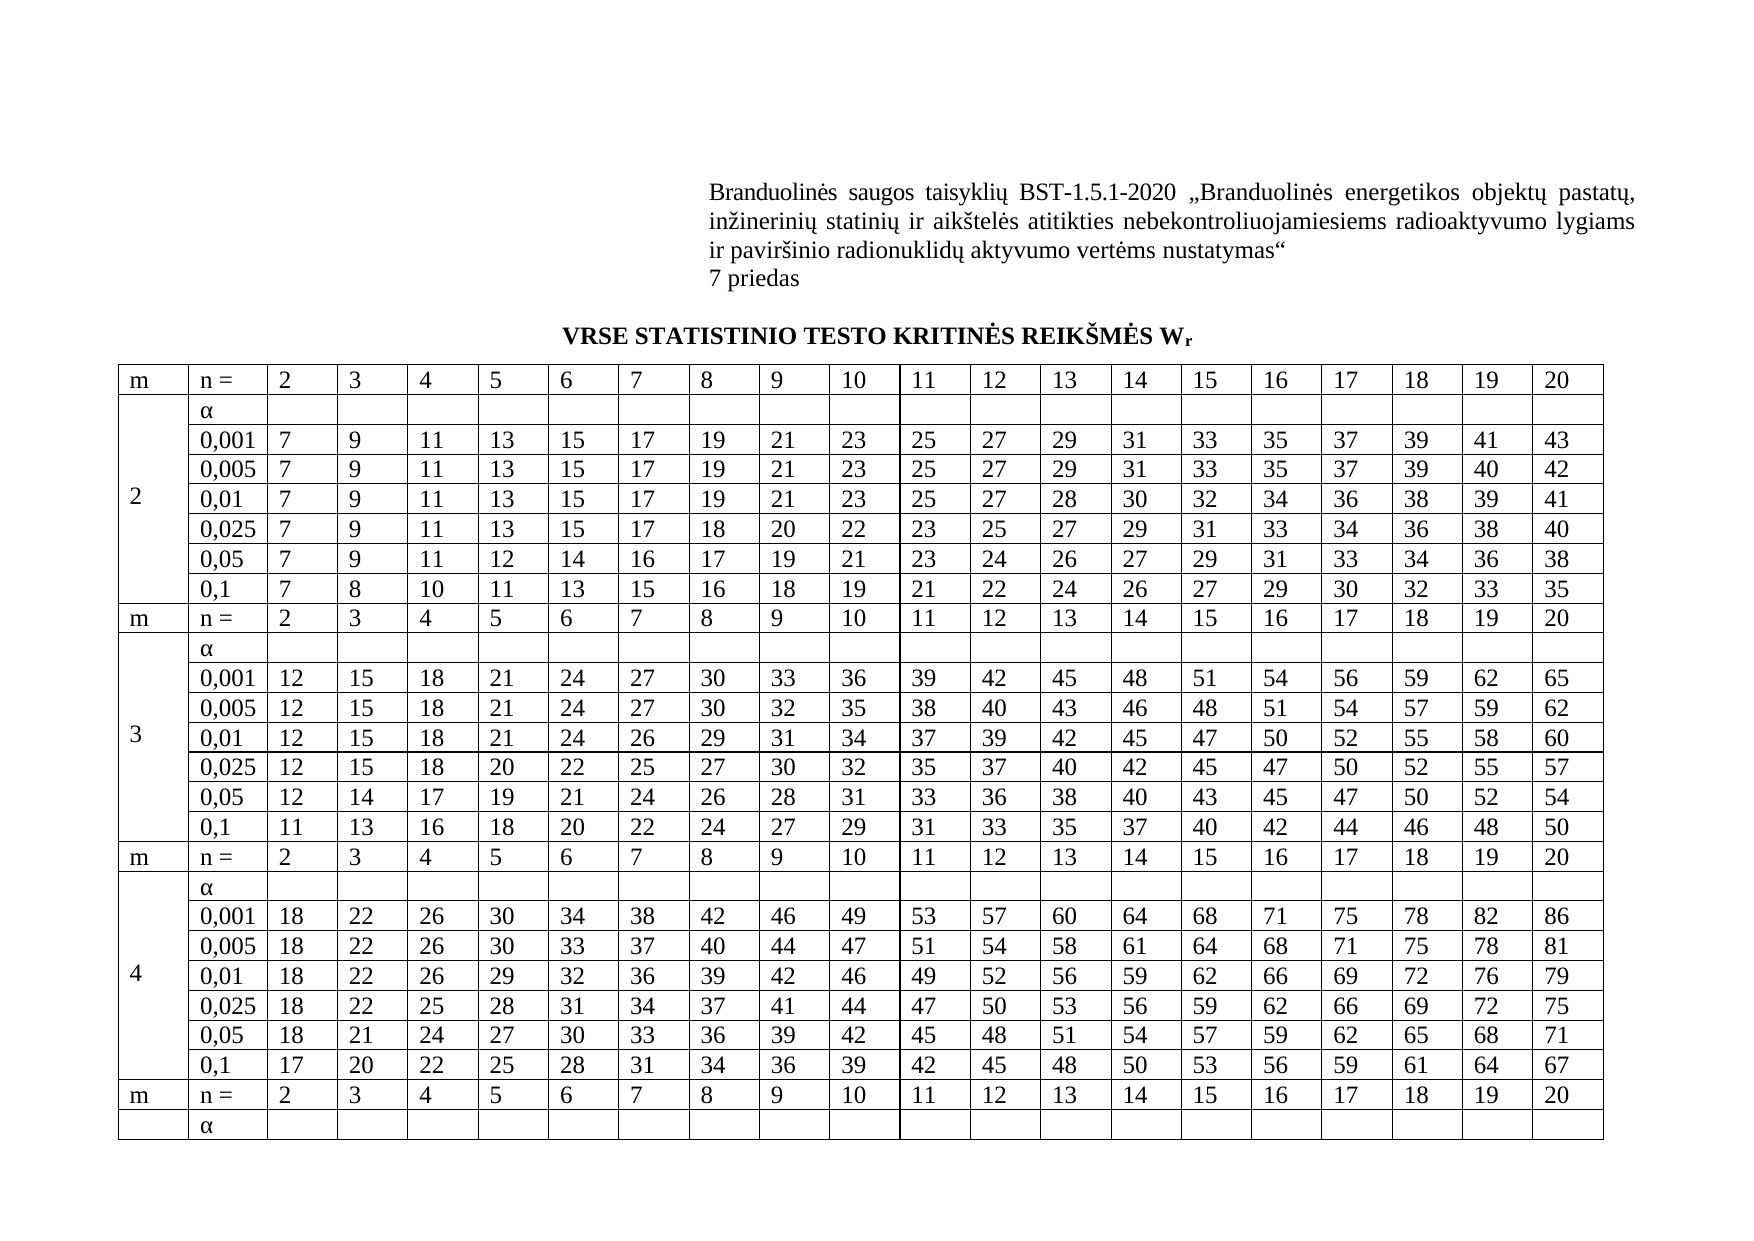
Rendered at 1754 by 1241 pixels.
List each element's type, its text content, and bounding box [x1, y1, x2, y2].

table_cell 22 [338, 901, 407, 930]
table_cell 21 [479, 723, 548, 751]
table_cell 48 [1112, 663, 1181, 692]
table_cell 7 [619, 842, 689, 871]
table_cell 15 [549, 425, 618, 453]
table_cell 21 [901, 574, 970, 602]
table_cell 62 [1182, 961, 1251, 990]
table_cell 37 [619, 931, 689, 960]
table_cell 37 [1112, 812, 1181, 841]
table_cell 12 [268, 753, 337, 781]
table_cell 22 [408, 1050, 478, 1079]
table_cell 0,05 [189, 544, 267, 573]
table_cell 30 [549, 1021, 618, 1049]
table_cell 24 [1041, 574, 1111, 602]
table_cell 59 [1182, 991, 1251, 1019]
table_cell 21 [760, 425, 829, 453]
table_cell [408, 1110, 478, 1139]
table_cell 45 [1182, 753, 1251, 781]
table_cell 29 [1041, 455, 1111, 483]
table_cell 48 [1463, 812, 1532, 841]
table_cell 9 [760, 604, 829, 632]
table_cell 33 [1182, 425, 1251, 453]
table_cell 31 [549, 991, 618, 1019]
table_cell 17 [408, 782, 478, 811]
table_cell 28 [479, 991, 548, 1019]
table_cell 59 [1393, 663, 1462, 692]
table_cell 0,01 [189, 961, 267, 990]
table_cell 22 [338, 961, 407, 990]
table_cell 12 [479, 544, 548, 573]
table_cell 57 [971, 901, 1040, 930]
table_cell 12 [971, 1080, 1040, 1109]
table_cell 37 [901, 723, 970, 751]
table_cell 17 [619, 514, 689, 543]
table_cell 32 [1393, 574, 1462, 602]
table_cell [619, 1110, 689, 1139]
table_cell 53 [1182, 1050, 1251, 1079]
table_cell 0,001 [189, 663, 267, 692]
table_cell 18 [268, 961, 337, 990]
table_cell 52 [1322, 723, 1392, 751]
table_cell 40 [971, 693, 1040, 722]
table_cell [1182, 1110, 1251, 1139]
table_cell 23 [830, 455, 899, 483]
table_cell 7 [268, 455, 337, 483]
table_cell 67 [1533, 1050, 1603, 1079]
table_cell 33 [971, 812, 1040, 841]
table_cell m [119, 1080, 188, 1109]
table_cell 15 [1182, 1080, 1251, 1109]
table_cell 9 [760, 1080, 829, 1109]
table_cell 15 [1182, 842, 1251, 871]
table_cell 37 [971, 753, 1040, 781]
table_cell 25 [619, 753, 689, 781]
table_cell 54 [971, 931, 1040, 960]
table_cell [1322, 395, 1392, 424]
table_cell 23 [830, 484, 899, 513]
table_cell 0,1 [189, 812, 267, 841]
table_cell 3 [338, 604, 407, 632]
table_cell [971, 1110, 1040, 1139]
table_cell 21 [338, 1021, 407, 1049]
table_cell 50 [1322, 753, 1392, 781]
table_cell [830, 1110, 899, 1139]
table_cell 30 [690, 663, 759, 692]
table_cell 4 [408, 842, 478, 871]
table_cell 48 [971, 1021, 1040, 1049]
text VRSE STATISTINIO TESTO KRITINĖS REIKŠMĖS Wr [118, 321, 1636, 350]
table_cell [1533, 395, 1603, 424]
table_cell 25 [408, 991, 478, 1019]
table_cell 38 [619, 901, 689, 930]
table_cell 42 [1533, 455, 1603, 483]
table_cell 20 [549, 812, 618, 841]
text Branduolinės saugos taisyklių BST-1.5.1-2020 „Branduolinės energetikos objektų pastatų, inžinerinių statinių ir aikštelės atitikties nebekontroliuojamiesiems radioaktyvumo lygiams ir paviršinio radionuklidų aktyvumo vertėms nustatymas“ [709, 177, 1636, 263]
table_cell 25 [901, 455, 970, 483]
table_cell 7 [268, 574, 337, 602]
table_cell 20 [338, 1050, 407, 1079]
table_cell 36 [1463, 544, 1532, 573]
table_cell 0,05 [189, 782, 267, 811]
table_cell 36 [760, 1050, 829, 1079]
table_cell 42 [1252, 812, 1321, 841]
table_cell 34 [1393, 544, 1462, 573]
table_cell 57 [1533, 753, 1603, 781]
table_cell 28 [549, 1050, 618, 1079]
table_cell 17 [690, 544, 759, 573]
table_cell 18 [1393, 842, 1462, 871]
table_cell [760, 872, 829, 900]
table_cell 15 [338, 753, 407, 781]
table_cell 38 [1533, 544, 1603, 573]
table_cell 39 [760, 1021, 829, 1049]
table_cell 29 [479, 961, 548, 990]
table_cell [1112, 395, 1181, 424]
table_cell [1041, 1110, 1111, 1139]
table_cell 51 [1182, 663, 1251, 692]
table_cell 48 [1182, 693, 1251, 722]
table_cell 25 [971, 514, 1040, 543]
table_cell 44 [1322, 812, 1392, 841]
table_header 16 [1252, 365, 1321, 394]
table_cell 26 [690, 782, 759, 811]
table_header 6 [549, 365, 618, 394]
table_cell 33 [549, 931, 618, 960]
table_cell 59 [1463, 693, 1532, 722]
table_cell 26 [408, 931, 478, 960]
table_cell 16 [1252, 1080, 1321, 1109]
table_cell [690, 633, 759, 662]
table_cell 39 [690, 961, 759, 990]
table_cell 39 [971, 723, 1040, 751]
table_cell [1322, 872, 1392, 900]
table_cell 11 [408, 484, 478, 513]
table_cell m [119, 604, 188, 632]
table_cell 26 [408, 901, 478, 930]
table_cell 26 [1041, 544, 1111, 573]
table_cell [549, 633, 618, 662]
table_cell 0,005 [189, 931, 267, 960]
table_cell 57 [1393, 693, 1462, 722]
table_cell 31 [1252, 544, 1321, 573]
table_cell α [189, 1110, 267, 1139]
table_cell 47 [1182, 723, 1251, 751]
table_cell 60 [1041, 901, 1111, 930]
table_cell 22 [549, 753, 618, 781]
table_cell 57 [1182, 1021, 1251, 1049]
table_cell 50 [971, 991, 1040, 1019]
table_cell [338, 395, 407, 424]
table_cell 14 [338, 782, 407, 811]
table_cell 43 [1182, 782, 1251, 811]
table_cell 0,005 [189, 693, 267, 722]
table_cell 3 [338, 842, 407, 871]
table_cell 11 [268, 812, 337, 841]
table_cell 50 [1393, 782, 1462, 811]
table_cell 0,025 [189, 991, 267, 1019]
table_cell [408, 633, 478, 662]
table_cell 38 [901, 693, 970, 722]
table_cell 75 [1393, 931, 1462, 960]
table_cell 46 [1112, 693, 1181, 722]
table_cell 17 [1322, 1080, 1392, 1109]
table_cell [619, 872, 689, 900]
table_cell 22 [338, 991, 407, 1019]
table_cell 38 [1393, 484, 1462, 513]
table_cell m [119, 842, 188, 871]
table_cell [1112, 1110, 1181, 1139]
table_cell 2 [268, 1080, 337, 1109]
table_cell 8 [690, 842, 759, 871]
table_cell 49 [901, 961, 970, 990]
table_cell 39 [901, 663, 970, 692]
table_cell 50 [1533, 812, 1603, 841]
table_cell 60 [1533, 723, 1603, 751]
table_cell 45 [971, 1050, 1040, 1079]
table_cell 0,025 [189, 514, 267, 543]
table_cell α [189, 872, 267, 900]
table_cell 2 [119, 395, 188, 602]
table_cell 36 [690, 1021, 759, 1049]
table_cell 12 [268, 693, 337, 722]
table_cell [760, 1110, 829, 1139]
table_cell 35 [830, 693, 899, 722]
table_cell 17 [268, 1050, 337, 1079]
table_cell 47 [1322, 782, 1392, 811]
table_cell 23 [901, 544, 970, 573]
table_cell 66 [1322, 991, 1392, 1019]
table_cell 29 [690, 723, 759, 751]
table_cell 33 [901, 782, 970, 811]
table_cell 7 [268, 514, 337, 543]
table_cell 69 [1393, 991, 1462, 1019]
table_cell 36 [971, 782, 1040, 811]
table_cell n = [189, 1080, 267, 1109]
table_cell 61 [1393, 1050, 1462, 1079]
table_cell 11 [479, 574, 548, 602]
table_cell 16 [408, 812, 478, 841]
table_cell 29 [1182, 544, 1251, 573]
table_cell [1393, 633, 1462, 662]
table_cell 54 [1112, 1021, 1181, 1049]
table_header m [119, 365, 188, 394]
table_cell 27 [690, 753, 759, 781]
table_cell 15 [549, 514, 618, 543]
table_cell 12 [268, 723, 337, 751]
table_cell [1463, 395, 1532, 424]
table_cell 86 [1533, 901, 1603, 930]
table_cell 34 [830, 723, 899, 751]
table_cell 8 [690, 1080, 759, 1109]
table_cell 36 [830, 663, 899, 692]
table_cell 59 [1322, 1050, 1392, 1079]
table_cell 31 [901, 812, 970, 841]
table_header 9 [760, 365, 829, 394]
table_cell 28 [1041, 484, 1111, 513]
table_cell 13 [479, 425, 548, 453]
table_header 5 [479, 365, 548, 394]
table_cell 41 [1533, 484, 1603, 513]
table_cell [1252, 633, 1321, 662]
table_cell 65 [1393, 1021, 1462, 1049]
table_cell 14 [549, 544, 618, 573]
table_cell 82 [1463, 901, 1532, 930]
table_cell 24 [408, 1021, 478, 1049]
table_cell 9 [760, 842, 829, 871]
table_cell 32 [830, 753, 899, 781]
table_cell 21 [760, 455, 829, 483]
table_cell 58 [1041, 931, 1111, 960]
table_cell 33 [1463, 574, 1532, 602]
table_cell [549, 872, 618, 900]
table_cell 0,005 [189, 455, 267, 483]
table_cell 54 [1322, 693, 1392, 722]
table_header 11 [901, 365, 970, 394]
table_cell 72 [1393, 961, 1462, 990]
table_cell [1322, 633, 1392, 662]
table_cell 26 [1112, 574, 1181, 602]
table_cell 76 [1463, 961, 1532, 990]
table_cell 64 [1112, 901, 1181, 930]
table_cell 6 [549, 604, 618, 632]
table_cell 18 [268, 1021, 337, 1049]
table_cell 65 [1533, 663, 1603, 692]
table_cell 81 [1533, 931, 1603, 960]
table_cell 11 [408, 544, 478, 573]
table_cell 8 [338, 574, 407, 602]
table_cell 0,001 [189, 425, 267, 453]
table_cell 24 [549, 663, 618, 692]
table_cell 19 [1463, 842, 1532, 871]
table_header n = [189, 365, 267, 394]
table_cell [268, 1110, 337, 1139]
table_cell 18 [1393, 604, 1462, 632]
table_cell 31 [619, 1050, 689, 1079]
table_cell 29 [830, 812, 899, 841]
table_cell 35 [1252, 455, 1321, 483]
table_header 3 [338, 365, 407, 394]
table_cell 12 [971, 842, 1040, 871]
text 7 priedas [709, 263, 1636, 292]
table_cell 71 [1252, 901, 1321, 930]
table_cell 27 [479, 1021, 548, 1049]
table_header 13 [1041, 365, 1111, 394]
table_cell 10 [830, 1080, 899, 1109]
table_cell 17 [1322, 604, 1392, 632]
table_cell 56 [1112, 991, 1181, 1019]
table_cell 79 [1533, 961, 1603, 990]
table_cell 19 [1463, 604, 1532, 632]
table_cell 15 [1182, 604, 1251, 632]
table_cell 20 [1533, 604, 1603, 632]
table_cell 37 [1322, 455, 1392, 483]
table_cell 50 [1252, 723, 1321, 751]
table_cell 27 [619, 693, 689, 722]
table_cell 13 [1041, 604, 1111, 632]
table_cell 45 [1252, 782, 1321, 811]
table_cell 55 [1393, 723, 1462, 751]
table_cell [338, 1110, 407, 1139]
table_cell 47 [830, 931, 899, 960]
table_cell 27 [971, 484, 1040, 513]
table_cell 34 [549, 901, 618, 930]
table_cell 15 [338, 723, 407, 751]
table_cell 16 [1252, 604, 1321, 632]
table_cell [1463, 872, 1532, 900]
table_cell 44 [760, 931, 829, 960]
table_cell [619, 633, 689, 662]
table_cell [1533, 633, 1603, 662]
table_cell 3 [119, 633, 188, 841]
table_cell [479, 395, 548, 424]
table_cell 50 [1112, 1050, 1181, 1079]
table_cell 35 [1041, 812, 1111, 841]
table_cell 39 [1463, 484, 1532, 513]
table_cell [479, 872, 548, 900]
table_cell 40 [1463, 455, 1532, 483]
table_cell 28 [760, 782, 829, 811]
table_cell 18 [408, 753, 478, 781]
table_header 8 [690, 365, 759, 394]
table_cell 37 [1322, 425, 1392, 453]
table_cell 33 [1322, 544, 1392, 573]
table_cell 29 [1252, 574, 1321, 602]
table_cell 21 [479, 693, 548, 722]
table_cell 26 [408, 961, 478, 990]
table_cell 31 [1182, 514, 1251, 543]
table_cell 5 [479, 1080, 548, 1109]
table_cell 21 [549, 782, 618, 811]
table_cell 25 [901, 425, 970, 453]
table_cell 42 [760, 961, 829, 990]
table_cell 19 [690, 425, 759, 453]
table_cell 10 [408, 574, 478, 602]
table_cell 33 [619, 1021, 689, 1049]
table_cell 27 [1041, 514, 1111, 543]
table_cell [1393, 872, 1462, 900]
table_cell 18 [408, 723, 478, 751]
table_cell 13 [479, 514, 548, 543]
table_cell 45 [1041, 663, 1111, 692]
table_cell [1112, 633, 1181, 662]
table_cell 13 [479, 455, 548, 483]
table_cell 9 [338, 484, 407, 513]
table_cell 7 [268, 425, 337, 453]
table_cell 56 [1322, 663, 1392, 692]
table_cell 31 [760, 723, 829, 751]
table_cell 30 [760, 753, 829, 781]
table_cell [1252, 395, 1321, 424]
table_cell 13 [479, 484, 548, 513]
table_cell 51 [1041, 1021, 1111, 1049]
table_cell 7 [619, 1080, 689, 1109]
table_cell 56 [1041, 961, 1111, 990]
table_cell 75 [1322, 901, 1392, 930]
table_cell 27 [1182, 574, 1251, 602]
table_cell 5 [479, 842, 548, 871]
table_cell 40 [690, 931, 759, 960]
table_cell 13 [549, 574, 618, 602]
table_cell 27 [760, 812, 829, 841]
table_cell [338, 872, 407, 900]
table_header 20 [1533, 365, 1603, 394]
table_cell 27 [619, 663, 689, 692]
table_cell [830, 633, 899, 662]
table_cell 62 [1322, 1021, 1392, 1049]
table_cell 0,001 [189, 901, 267, 930]
table_cell [1322, 1110, 1392, 1139]
table_cell [901, 395, 970, 424]
table_cell 51 [901, 931, 970, 960]
table_cell 56 [1252, 1050, 1321, 1079]
table_cell 68 [1182, 901, 1251, 930]
table_cell 44 [830, 991, 899, 1019]
table_cell 52 [971, 961, 1040, 990]
table_cell 45 [1112, 723, 1181, 751]
table_cell 46 [830, 961, 899, 990]
table_cell 2 [268, 604, 337, 632]
table_cell [760, 395, 829, 424]
table_cell 58 [1463, 723, 1532, 751]
table_cell 30 [479, 901, 548, 930]
table_cell 0,025 [189, 753, 267, 781]
table_cell [1112, 872, 1181, 900]
table_cell α [189, 395, 267, 424]
table_cell [1182, 395, 1251, 424]
table_cell 22 [619, 812, 689, 841]
table_cell 42 [690, 901, 759, 930]
table_cell 13 [1041, 1080, 1111, 1109]
table_cell 14 [1112, 842, 1181, 871]
table_cell [901, 872, 970, 900]
table_header 12 [971, 365, 1040, 394]
table_cell 34 [619, 991, 689, 1019]
table_cell 30 [1112, 484, 1181, 513]
table_cell 11 [901, 842, 970, 871]
table_cell 0,05 [189, 1021, 267, 1049]
table_cell 51 [1252, 693, 1321, 722]
table_cell [1252, 1110, 1321, 1139]
table_cell 25 [901, 484, 970, 513]
table_cell 48 [1041, 1050, 1111, 1079]
table_cell [1463, 1110, 1532, 1139]
table_cell 32 [549, 961, 618, 990]
table_cell 18 [408, 693, 478, 722]
table_cell 17 [619, 425, 689, 453]
table_cell 19 [690, 455, 759, 483]
table_cell 20 [1533, 842, 1603, 871]
table_cell 0,01 [189, 484, 267, 513]
table_cell 3 [338, 1080, 407, 1109]
table_cell 9 [338, 544, 407, 573]
table_cell 33 [1252, 514, 1321, 543]
table_cell [268, 633, 337, 662]
table_cell 17 [619, 484, 689, 513]
table_cell 4 [408, 604, 478, 632]
table_cell [760, 633, 829, 662]
table_cell 32 [760, 693, 829, 722]
table_cell 39 [1393, 425, 1462, 453]
table_cell 68 [1463, 1021, 1532, 1049]
table_cell 22 [971, 574, 1040, 602]
table_cell 62 [1252, 991, 1321, 1019]
table_cell 12 [268, 663, 337, 692]
table_cell [1182, 872, 1251, 900]
table_cell 71 [1322, 931, 1392, 960]
table_cell 13 [338, 812, 407, 841]
table_cell n = [189, 842, 267, 871]
table_cell 33 [1182, 455, 1251, 483]
table_cell 8 [690, 604, 759, 632]
table_cell 40 [1182, 812, 1251, 841]
table_cell 10 [830, 604, 899, 632]
table_cell 53 [901, 901, 970, 930]
table_cell [1252, 872, 1321, 900]
table_cell 2 [268, 842, 337, 871]
table_cell 68 [1252, 931, 1321, 960]
table_cell 36 [1393, 514, 1462, 543]
table_cell 19 [760, 544, 829, 573]
table_cell 38 [1463, 514, 1532, 543]
table_cell 37 [690, 991, 759, 1019]
table_cell 19 [830, 574, 899, 602]
table_cell 30 [690, 693, 759, 722]
table_cell n = [189, 604, 267, 632]
table_cell 47 [1252, 753, 1321, 781]
table_cell 42 [971, 663, 1040, 692]
table_cell 40 [1041, 753, 1111, 781]
table_cell 27 [971, 425, 1040, 453]
table_cell 78 [1393, 901, 1462, 930]
table_cell 46 [1393, 812, 1462, 841]
table_header 19 [1463, 365, 1532, 394]
table_cell 41 [760, 991, 829, 1019]
table_cell 34 [690, 1050, 759, 1079]
table_cell [901, 1110, 970, 1139]
table_cell 9 [338, 455, 407, 483]
table_cell 72 [1463, 991, 1532, 1019]
table_cell 0,1 [189, 1050, 267, 1079]
table_cell 15 [619, 574, 689, 602]
table_cell 75 [1533, 991, 1603, 1019]
table_cell 23 [901, 514, 970, 543]
table_cell 39 [830, 1050, 899, 1079]
table_cell [549, 395, 618, 424]
table_cell [1393, 1110, 1462, 1139]
table_cell 16 [619, 544, 689, 573]
table_cell 16 [1252, 842, 1321, 871]
table_cell [1182, 633, 1251, 662]
table_cell 32 [1182, 484, 1251, 513]
table_cell 78 [1463, 931, 1532, 960]
table_header 18 [1393, 365, 1462, 394]
table_cell 24 [549, 723, 618, 751]
table_cell 18 [268, 931, 337, 960]
table_cell 4 [119, 872, 188, 1079]
table_cell 15 [549, 455, 618, 483]
table_cell 11 [408, 514, 478, 543]
table_cell 33 [760, 663, 829, 692]
table_cell 14 [1112, 604, 1181, 632]
table_cell [268, 872, 337, 900]
table_cell 11 [408, 425, 478, 453]
table_cell 11 [901, 604, 970, 632]
table_cell 20 [1533, 1080, 1603, 1109]
table_cell 24 [690, 812, 759, 841]
table_cell 21 [479, 663, 548, 692]
table_cell [408, 872, 478, 900]
table_cell 21 [830, 544, 899, 573]
table_cell 31 [1112, 425, 1181, 453]
table_cell 52 [1393, 753, 1462, 781]
table_cell 30 [479, 931, 548, 960]
table_cell 61 [1112, 931, 1181, 960]
table_cell 18 [760, 574, 829, 602]
table_cell 55 [1463, 753, 1532, 781]
table_cell [1393, 395, 1462, 424]
table_cell 66 [1252, 961, 1321, 990]
table_cell 62 [1533, 693, 1603, 722]
table_cell 59 [1112, 961, 1181, 990]
table_cell 36 [619, 961, 689, 990]
table_cell 15 [338, 663, 407, 692]
table_cell 41 [1463, 425, 1532, 453]
table_cell 52 [1463, 782, 1532, 811]
table_cell 18 [408, 663, 478, 692]
table_cell 4 [408, 1080, 478, 1109]
table_cell 43 [1041, 693, 1111, 722]
table_cell 18 [479, 812, 548, 841]
table_cell 15 [549, 484, 618, 513]
table_cell 22 [830, 514, 899, 543]
table_cell 19 [479, 782, 548, 811]
table_cell 11 [901, 1080, 970, 1109]
table_cell 7 [268, 544, 337, 573]
table_cell 9 [338, 514, 407, 543]
table_cell 31 [830, 782, 899, 811]
table_cell 21 [760, 484, 829, 513]
table_cell [268, 395, 337, 424]
table_cell [1533, 872, 1603, 900]
table_cell 42 [830, 1021, 899, 1049]
table_cell 30 [1322, 574, 1392, 602]
table_cell 22 [338, 931, 407, 960]
table_cell [1533, 1110, 1603, 1139]
table_header 17 [1322, 365, 1392, 394]
table_cell [690, 872, 759, 900]
table_cell [549, 1110, 618, 1139]
table_cell 5 [479, 604, 548, 632]
table_header 10 [830, 365, 899, 394]
table_cell [1041, 395, 1111, 424]
table_cell 0,01 [189, 723, 267, 751]
table_cell α [189, 633, 267, 662]
table_cell 6 [549, 1080, 618, 1109]
table_cell 17 [619, 455, 689, 483]
table_cell [971, 872, 1040, 900]
table_cell [690, 1110, 759, 1139]
table_cell [1041, 633, 1111, 662]
table_cell 13 [1041, 842, 1111, 871]
table_cell 20 [760, 514, 829, 543]
table_cell [1041, 872, 1111, 900]
table_cell 26 [619, 723, 689, 751]
table_cell 16 [690, 574, 759, 602]
table_cell [971, 633, 1040, 662]
table_cell 12 [971, 604, 1040, 632]
table_cell 69 [1322, 961, 1392, 990]
table_cell 42 [1041, 723, 1111, 751]
table_cell [971, 395, 1040, 424]
table_cell 18 [268, 991, 337, 1019]
table_cell 11 [408, 455, 478, 483]
table_cell 9 [338, 425, 407, 453]
table_cell [408, 395, 478, 424]
table_cell 43 [1533, 425, 1603, 453]
table_cell 35 [1252, 425, 1321, 453]
table_cell 19 [1463, 1080, 1532, 1109]
table_cell 24 [619, 782, 689, 811]
table_cell 14 [1112, 1080, 1181, 1109]
table_cell 29 [1041, 425, 1111, 453]
table_cell 24 [971, 544, 1040, 573]
table_cell 24 [549, 693, 618, 722]
table_cell 40 [1533, 514, 1603, 543]
table_cell 17 [1322, 842, 1392, 871]
table_cell 31 [1112, 455, 1181, 483]
table_cell [830, 872, 899, 900]
table_cell 27 [971, 455, 1040, 483]
table_cell 59 [1252, 1021, 1321, 1049]
table_cell 18 [1393, 1080, 1462, 1109]
table_cell 25 [479, 1050, 548, 1079]
table_cell 64 [1463, 1050, 1532, 1079]
table_cell 23 [830, 425, 899, 453]
table_cell [479, 1110, 548, 1139]
table_cell 18 [690, 514, 759, 543]
table_cell 27 [1112, 544, 1181, 573]
table_cell 6 [549, 842, 618, 871]
table_cell 36 [1322, 484, 1392, 513]
table_cell [479, 633, 548, 662]
table_cell 12 [268, 782, 337, 811]
table_cell 7 [268, 484, 337, 513]
table_header 2 [268, 365, 337, 394]
table_header 15 [1182, 365, 1251, 394]
table_cell 46 [760, 901, 829, 930]
table_cell 53 [1041, 991, 1111, 1019]
table_header 14 [1112, 365, 1181, 394]
table_cell 19 [690, 484, 759, 513]
table_cell [338, 633, 407, 662]
table_cell [1463, 633, 1532, 662]
table_cell 54 [1533, 782, 1603, 811]
table_cell 35 [901, 753, 970, 781]
table_cell 0,1 [189, 574, 267, 602]
table_cell 10 [830, 842, 899, 871]
table_cell 54 [1252, 663, 1321, 692]
table_cell 40 [1112, 782, 1181, 811]
table_cell 47 [901, 991, 970, 1019]
table_cell 71 [1533, 1021, 1603, 1049]
table_cell 35 [1533, 574, 1603, 602]
table_cell 34 [1322, 514, 1392, 543]
table_cell 45 [901, 1021, 970, 1049]
table_cell 39 [1393, 455, 1462, 483]
table_header 7 [619, 365, 689, 394]
table_cell 62 [1463, 663, 1532, 692]
table_cell [901, 633, 970, 662]
table_cell [619, 395, 689, 424]
table_cell 18 [268, 901, 337, 930]
table_cell 7 [619, 604, 689, 632]
table_cell 20 [479, 753, 548, 781]
table_cell 15 [338, 693, 407, 722]
table_cell [830, 395, 899, 424]
table_cell 38 [1041, 782, 1111, 811]
table_cell 29 [1112, 514, 1181, 543]
table_cell [119, 1110, 188, 1139]
table_cell 49 [830, 901, 899, 930]
table_cell 42 [1112, 753, 1181, 781]
table_cell 42 [901, 1050, 970, 1079]
table_cell [690, 395, 759, 424]
table_cell 64 [1182, 931, 1251, 960]
table_cell 34 [1252, 484, 1321, 513]
table_header 4 [408, 365, 478, 394]
